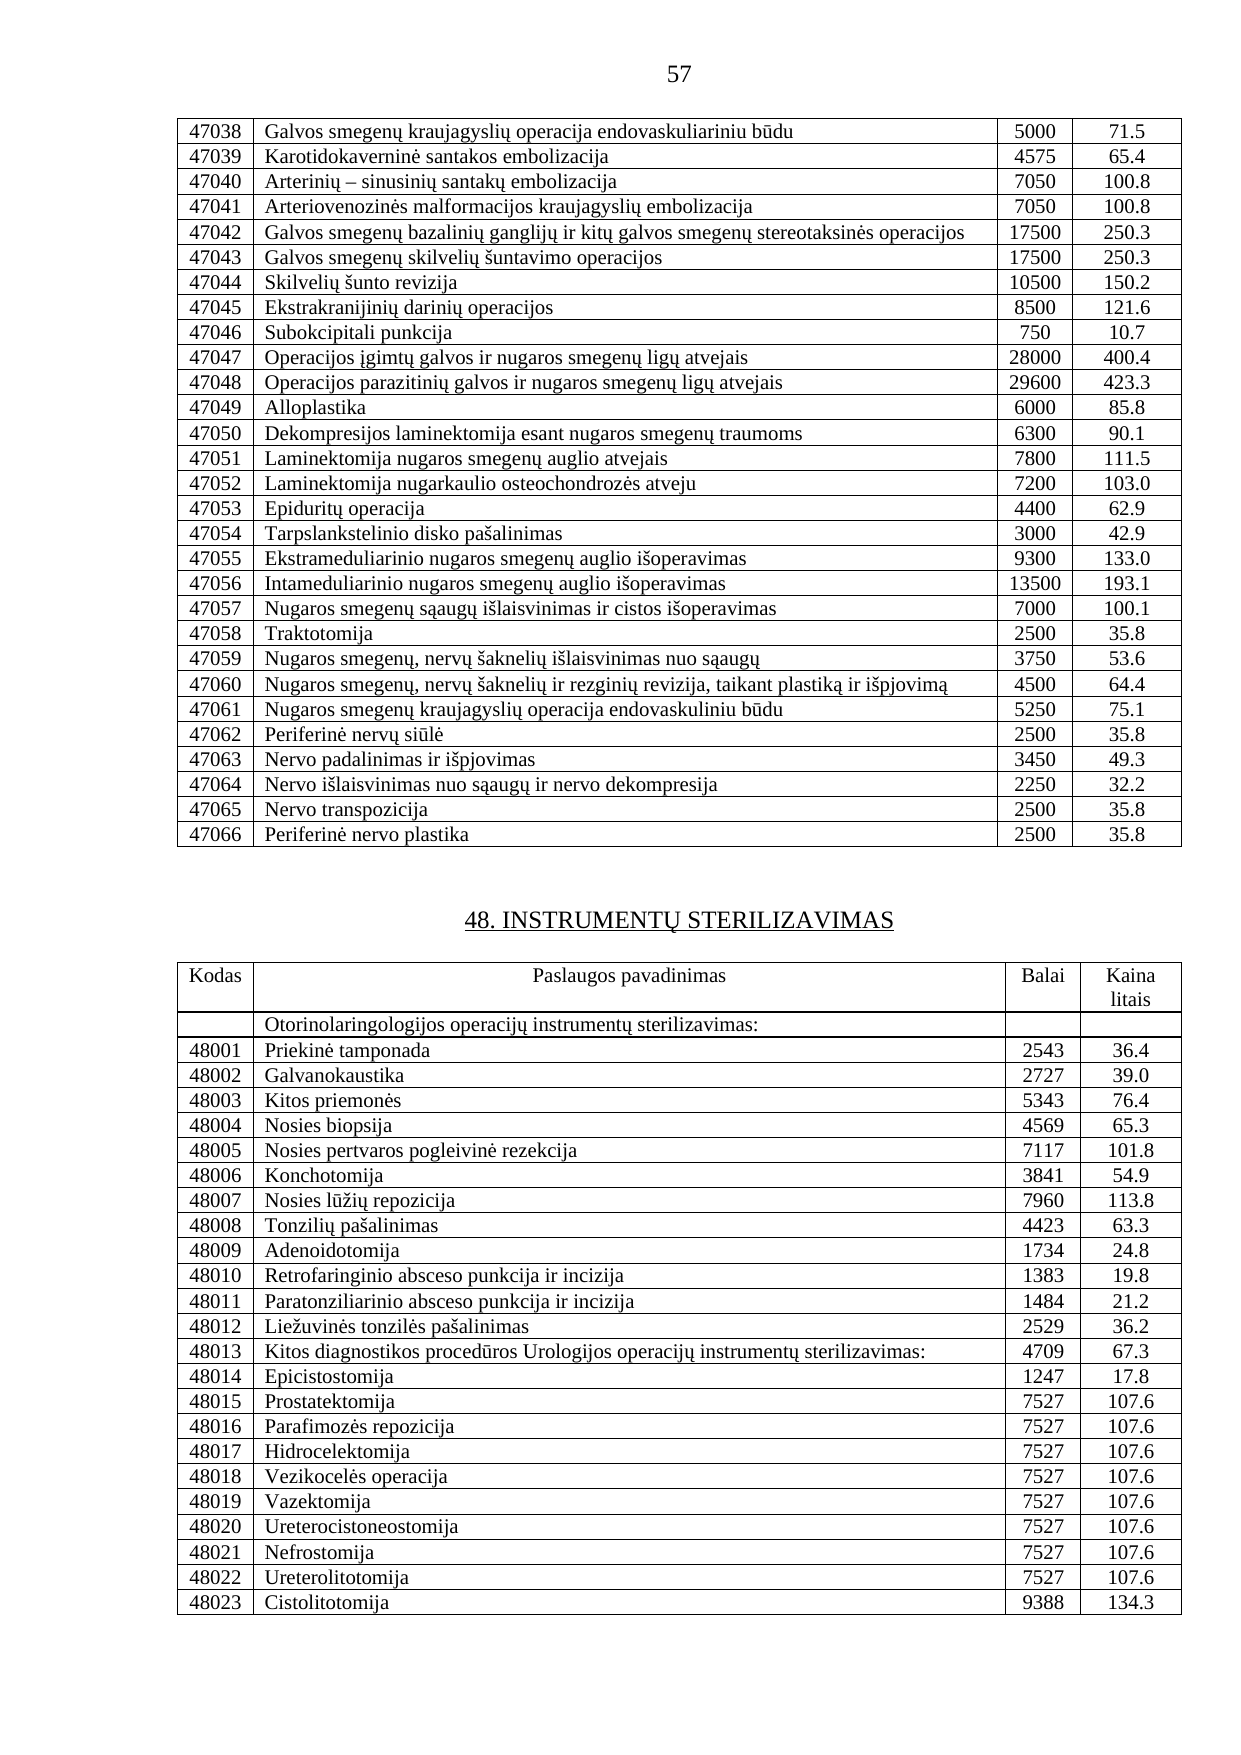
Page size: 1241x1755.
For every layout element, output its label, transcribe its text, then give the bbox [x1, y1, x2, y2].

table_cell 107.6 [1081, 1439, 1181, 1463]
table_cell 107.6 [1081, 1489, 1181, 1513]
table_cell 9388 [1006, 1590, 1080, 1614]
table_cell 47040 [178, 169, 253, 193]
table_cell 13500 [998, 571, 1072, 595]
table_cell 48022 [178, 1565, 253, 1589]
table_cell 7960 [1006, 1188, 1080, 1212]
table_cell 5343 [1006, 1088, 1080, 1112]
table_cell 47050 [178, 420, 253, 444]
table_cell 48012 [178, 1314, 253, 1338]
table_cell 48023 [178, 1590, 253, 1614]
table_cell 39.0 [1081, 1063, 1181, 1087]
table_cell Arterinių – sinusinių santakų embolizacija [254, 169, 997, 193]
table_cell 6300 [998, 420, 1072, 444]
table_cell 47064 [178, 772, 253, 796]
table_cell 48014 [178, 1364, 253, 1388]
table_cell 47065 [178, 797, 253, 821]
table_cell 750 [998, 320, 1072, 344]
table_cell 47052 [178, 471, 253, 495]
table_cell 47048 [178, 370, 253, 394]
table_cell 107.6 [1081, 1464, 1181, 1488]
table_cell Karotidokaverninė santakos embolizacija [254, 144, 997, 168]
table_cell Parafimozės repozicija [254, 1414, 1005, 1438]
table_cell 49.3 [1073, 747, 1181, 771]
table_cell 47051 [178, 446, 253, 469]
table_cell 7527 [1006, 1414, 1080, 1438]
table_cell Laminektomija nugaros smegenų auglio atvejais [254, 446, 997, 469]
table_cell 48006 [178, 1163, 253, 1187]
table_cell 71.5 [1073, 119, 1181, 143]
table_cell 7800 [998, 446, 1072, 469]
table_cell Nosies lūžių repozicija [254, 1188, 1005, 1212]
table_cell 47044 [178, 270, 253, 294]
table_cell Nugaros smegenų, nervų šaknelių išlaisvinimas nuo sąaugų [254, 646, 997, 670]
table_cell 150.2 [1073, 270, 1181, 294]
table_cell 48002 [178, 1063, 253, 1087]
table_cell 4400 [998, 496, 1072, 520]
table_cell 48021 [178, 1540, 253, 1564]
table_cell Periferinė nervų siūlė [254, 722, 997, 746]
table_cell 7117 [1006, 1138, 1080, 1162]
table_cell 48007 [178, 1188, 253, 1212]
table_cell 111.5 [1073, 446, 1181, 469]
table_cell 36.2 [1081, 1314, 1181, 1338]
table_cell 48005 [178, 1138, 253, 1162]
table_header Paslaugos pavadinimas [254, 963, 1005, 1011]
table_cell 250.3 [1073, 245, 1181, 269]
table_cell 3841 [1006, 1163, 1080, 1187]
table_cell 107.6 [1081, 1565, 1181, 1589]
table_cell 48020 [178, 1515, 253, 1538]
table_cell 42.9 [1073, 521, 1181, 545]
table_cell 100.8 [1073, 195, 1181, 218]
table_cell 3450 [998, 747, 1072, 771]
table_cell 4500 [998, 671, 1072, 696]
table_cell 2529 [1006, 1314, 1080, 1338]
table_cell 85.8 [1073, 395, 1181, 419]
table_cell 48010 [178, 1264, 253, 1287]
table_cell 107.6 [1081, 1540, 1181, 1564]
table_cell Ureterolitotomija [254, 1565, 1005, 1589]
table_cell 121.6 [1073, 295, 1181, 319]
table_cell Operacijos parazitinių galvos ir nugaros smegenų ligų atvejais [254, 370, 997, 394]
table_cell Laminektomija nugarkaulio osteochondrozės atveju [254, 471, 997, 495]
table_cell 101.8 [1081, 1138, 1181, 1162]
table_cell 53.6 [1073, 646, 1181, 670]
table_cell 47058 [178, 621, 253, 645]
table_cell 4423 [1006, 1213, 1080, 1237]
table_cell 4575 [998, 144, 1072, 168]
table_cell Nervo transpozicija [254, 797, 997, 821]
table_cell 48008 [178, 1213, 253, 1237]
text 48. INSTRUMENTŲ STERILIZAVIMAS [177, 905, 1181, 933]
table_cell Tonzilių pašalinimas [254, 1213, 1005, 1237]
table_cell 107.6 [1081, 1515, 1181, 1538]
table_cell 5250 [998, 697, 1072, 721]
table_cell 5000 [998, 119, 1072, 143]
table_cell Ureterocistoneostomija [254, 1515, 1005, 1538]
table_cell Nugaros smegenų sąaugų išlaisvinimas ir cistos išoperavimas [254, 596, 997, 620]
table_cell 47039 [178, 144, 253, 168]
table_cell 47062 [178, 722, 253, 746]
table_cell 67.3 [1081, 1339, 1181, 1363]
table_cell 36.4 [1081, 1038, 1181, 1062]
table_cell 400.4 [1073, 345, 1181, 369]
table_cell Cistolitotomija [254, 1590, 1005, 1614]
table_cell 47053 [178, 496, 253, 520]
table_cell Epiduritų operacija [254, 496, 997, 520]
table_cell 48019 [178, 1489, 253, 1513]
table_cell 17500 [998, 245, 1072, 269]
table_cell 47043 [178, 245, 253, 269]
table_cell 7050 [998, 169, 1072, 193]
table_cell Subokcipitali punkcija [254, 320, 997, 344]
table_cell Konchotomija [254, 1163, 1005, 1187]
table_cell Galvos smegenų kraujagyslių operacija endovaskuliariniu būdu [254, 119, 997, 143]
table_cell 133.0 [1073, 546, 1181, 570]
table_cell 423.3 [1073, 370, 1181, 394]
table_header Kodas [178, 963, 253, 1011]
table_cell Traktotomija [254, 621, 997, 645]
table_cell 47042 [178, 220, 253, 244]
table_cell 1247 [1006, 1364, 1080, 1388]
table_header Balai [1006, 963, 1080, 1011]
table_cell Liežuvinės tonzilės pašalinimas [254, 1314, 1005, 1338]
table_cell 107.6 [1081, 1389, 1181, 1413]
table_cell Periferinė nervo plastika [254, 822, 997, 846]
table_cell 3000 [998, 521, 1072, 545]
table_cell 2250 [998, 772, 1072, 796]
table_cell 7527 [1006, 1389, 1080, 1413]
table_cell 7200 [998, 471, 1072, 495]
table_cell Nervo išlaisvinimas nuo sąaugų ir nervo dekompresija [254, 772, 997, 796]
table_cell Ekstrakranijinių darinių operacijos [254, 295, 997, 319]
table_cell Skilvelių šunto revizija [254, 270, 997, 294]
table_cell 4709 [1006, 1339, 1080, 1363]
table_cell 64.4 [1073, 671, 1181, 696]
table_cell 2500 [998, 822, 1072, 846]
table_cell Priekinė tamponada [254, 1038, 1005, 1062]
table_cell 7527 [1006, 1515, 1080, 1538]
table_cell Alloplastika [254, 395, 997, 419]
table_cell 1734 [1006, 1238, 1080, 1262]
table_cell 4569 [1006, 1113, 1080, 1137]
table_cell 47055 [178, 546, 253, 570]
table_cell 6000 [998, 395, 1072, 419]
table_cell 65.3 [1081, 1113, 1181, 1137]
table_cell 7000 [998, 596, 1072, 620]
table_cell 48001 [178, 1038, 253, 1062]
table_cell 3750 [998, 646, 1072, 670]
table_cell 47046 [178, 320, 253, 344]
table_cell 47059 [178, 646, 253, 670]
table_cell Kitos diagnostikos procedūros Urologijos operacijų instrumentų sterilizavimas: [254, 1339, 1005, 1363]
table_cell 65.4 [1073, 144, 1181, 168]
table_cell 63.3 [1081, 1213, 1181, 1237]
table_cell Vazektomija [254, 1489, 1005, 1513]
table_cell 47063 [178, 747, 253, 771]
table_cell 75.1 [1073, 697, 1181, 721]
table_cell 47049 [178, 395, 253, 419]
table_cell 35.8 [1073, 822, 1181, 846]
table_cell 2500 [998, 722, 1072, 746]
table_cell 2543 [1006, 1038, 1080, 1062]
table_cell 76.4 [1081, 1088, 1181, 1112]
table_cell Vezikocelės operacija [254, 1464, 1005, 1488]
table_cell 62.9 [1073, 496, 1181, 520]
table_cell 47057 [178, 596, 253, 620]
table_cell 19.8 [1081, 1264, 1181, 1287]
table_cell 32.2 [1073, 772, 1181, 796]
table_cell 250.3 [1073, 220, 1181, 244]
table_cell Retrofaringinio absceso punkcija ir incizija [254, 1264, 1005, 1287]
table_cell 47056 [178, 571, 253, 595]
table_cell Prostatektomija [254, 1389, 1005, 1413]
table_cell 47054 [178, 521, 253, 545]
table_cell 35.8 [1073, 722, 1181, 746]
table_cell 48018 [178, 1464, 253, 1488]
table_cell 1484 [1006, 1289, 1080, 1313]
table_cell 9300 [998, 546, 1072, 570]
table_cell Intameduliarinio nugaros smegenų auglio išoperavimas [254, 571, 997, 595]
table_cell Galvanokaustika [254, 1063, 1005, 1087]
table_cell Ekstrameduliarinio nugaros smegenų auglio išoperavimas [254, 546, 997, 570]
table_cell Galvos smegenų bazalinių ganglijų ir kitų galvos smegenų stereotaksinės operacijos [254, 220, 997, 244]
table_cell 29600 [998, 370, 1072, 394]
table_cell 10500 [998, 270, 1072, 294]
table_cell Operacijos įgimtų galvos ir nugaros smegenų ligų atvejais [254, 345, 997, 369]
table_cell 48004 [178, 1113, 253, 1137]
table_cell 8500 [998, 295, 1072, 319]
table_cell 107.6 [1081, 1414, 1181, 1438]
table_cell 193.1 [1073, 571, 1181, 595]
table_cell [1006, 1013, 1080, 1036]
table_cell Hidrocelektomija [254, 1439, 1005, 1463]
table_cell Arteriovenozinės malformacijos kraujagyslių embolizacija [254, 195, 997, 218]
table_cell Tarpslankstelinio disko pašalinimas [254, 521, 997, 545]
table_cell 10.7 [1073, 320, 1181, 344]
table_cell 100.8 [1073, 169, 1181, 193]
table_cell 48016 [178, 1414, 253, 1438]
table_cell Nefrostomija [254, 1540, 1005, 1564]
table_cell Nosies pertvaros pogleivinė rezekcija [254, 1138, 1005, 1162]
table_cell 134.3 [1081, 1590, 1181, 1614]
table_cell Otorinolaringologijos operacijų instrumentų sterilizavimas: [254, 1013, 1005, 1036]
table_cell 24.8 [1081, 1238, 1181, 1262]
table_cell 48017 [178, 1439, 253, 1463]
table_cell Nugaros smegenų kraujagyslių operacija endovaskuliniu būdu [254, 697, 997, 721]
table_cell 48015 [178, 1389, 253, 1413]
table_cell Nervo padalinimas ir išpjovimas [254, 747, 997, 771]
table_cell Nugaros smegenų, nervų šaknelių ir rezginių revizija, taikant plastiką ir išpjovimą [254, 671, 997, 696]
table_cell 2500 [998, 797, 1072, 821]
table_cell 21.2 [1081, 1289, 1181, 1313]
table_cell 17500 [998, 220, 1072, 244]
table_cell 47066 [178, 822, 253, 846]
table_cell 47038 [178, 119, 253, 143]
table_cell Paratonziliarinio absceso punkcija ir incizija [254, 1289, 1005, 1313]
table_cell 48013 [178, 1339, 253, 1363]
table_cell [1081, 1013, 1181, 1036]
table_cell 7527 [1006, 1464, 1080, 1488]
table_cell 113.8 [1081, 1188, 1181, 1212]
table_cell Dekompresijos laminektomija esant nugaros smegenų traumoms [254, 420, 997, 444]
table_cell Adenoidotomija [254, 1238, 1005, 1262]
table_cell 103.0 [1073, 471, 1181, 495]
table_cell [178, 1013, 253, 1036]
table_cell 1383 [1006, 1264, 1080, 1287]
table_cell 7527 [1006, 1540, 1080, 1564]
table_cell 47047 [178, 345, 253, 369]
table_cell 54.9 [1081, 1163, 1181, 1187]
table_cell Nosies biopsija [254, 1113, 1005, 1137]
table_cell Galvos smegenų skilvelių šuntavimo operacijos [254, 245, 997, 269]
table_cell Epicistostomija [254, 1364, 1005, 1388]
table_cell 47061 [178, 697, 253, 721]
table_cell 7527 [1006, 1439, 1080, 1463]
table_cell 7050 [998, 195, 1072, 218]
table_cell 2500 [998, 621, 1072, 645]
table_cell 47060 [178, 671, 253, 696]
table_cell 48011 [178, 1289, 253, 1313]
table_cell 48009 [178, 1238, 253, 1262]
table_cell 28000 [998, 345, 1072, 369]
table_cell 7527 [1006, 1489, 1080, 1513]
table_cell Kitos priemonės [254, 1088, 1005, 1112]
table_cell 48003 [178, 1088, 253, 1112]
table_cell 47045 [178, 295, 253, 319]
table_cell 47041 [178, 195, 253, 218]
table_cell 17.8 [1081, 1364, 1181, 1388]
table_header Kaina litais [1081, 963, 1181, 1011]
table_cell 90.1 [1073, 420, 1181, 444]
table_cell 7527 [1006, 1565, 1080, 1589]
table_cell 35.8 [1073, 621, 1181, 645]
table_cell 35.8 [1073, 797, 1181, 821]
table_cell 100.1 [1073, 596, 1181, 620]
table_cell 2727 [1006, 1063, 1080, 1087]
